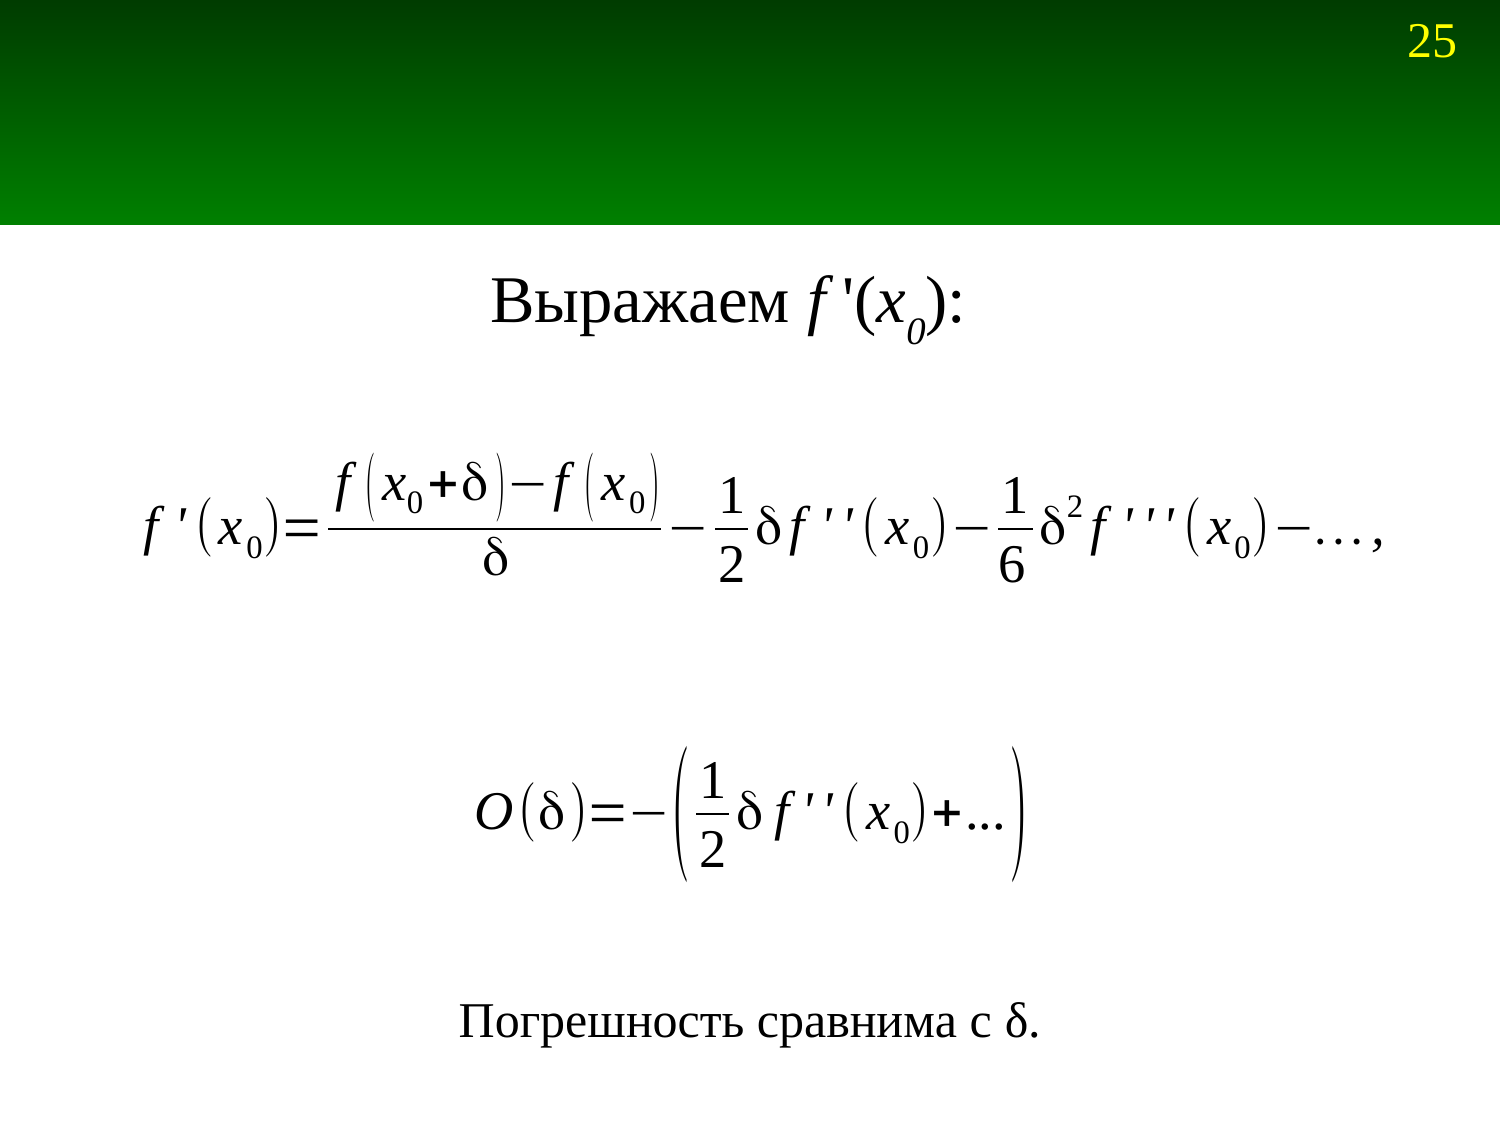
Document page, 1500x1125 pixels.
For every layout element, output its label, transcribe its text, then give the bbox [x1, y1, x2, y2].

chart [129, 448, 1397, 593]
text_box Погрешность сравнима с δ. [443, 980, 1057, 1056]
text_box Выражаем f '(x0): [475, 248, 1025, 367]
chart [460, 744, 1040, 887]
